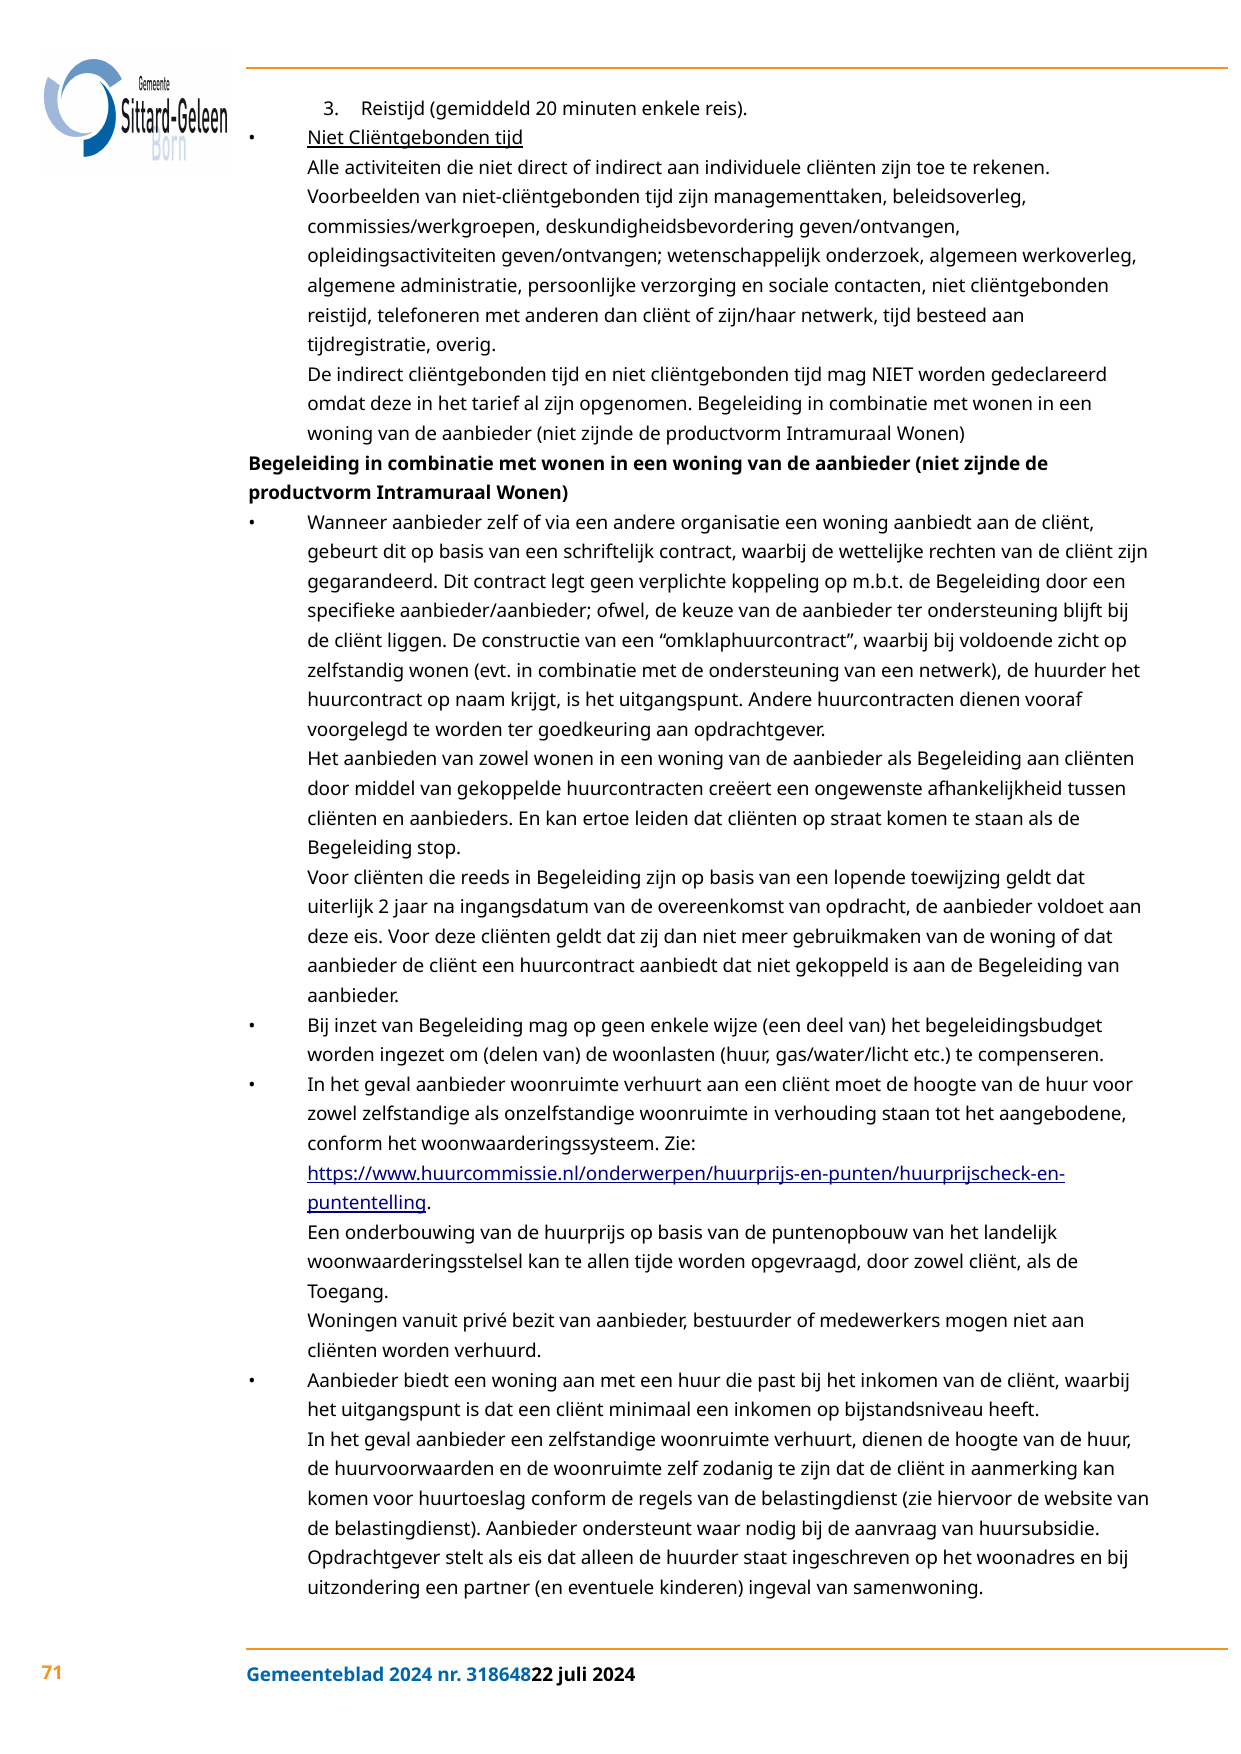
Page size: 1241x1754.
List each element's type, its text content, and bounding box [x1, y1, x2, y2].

list Bij inzet van Begeleiding mag op geen enkele wijze (een deel van) het begeleidingsbudget worden ingezet om (delen van) de woonlasten (huur, gas/water/licht etc.) te compenseren. [248, 1012, 1152, 1067]
list Reistijd (gemiddeld 20 minuten enkele reis). [323, 95, 1152, 121]
list De indirect cliëntgebonden tijd en niet cliëntgebonden tijd mag NIET worden gedeclareerd omdat deze in het tarief al zijn opgenomen. Begeleiding in combinatie met wonen in een woning van de aanbieder (niet zijnde de productvorm Intramuraal Wonen) [248, 361, 1152, 446]
list Voor cliënten die reeds in Begeleiding zijn op basis van een lopende toewijzing geldt dat uiterlijk 2 jaar na ingangsdatum van de overeenkomst van opdracht, de aanbieder voldoet aan deze eis. Voor deze cliënten geldt dat zij dan niet meer gebruikmaken van de woning of dat aanbieder de cliënt een huurcontract aanbiedt dat niet gekoppeld is aan de Begeleiding van aanbieder. [248, 864, 1152, 1008]
picture [41, 47, 231, 172]
list Het aanbieden van zowel wonen in een woning van de aanbieder als Begeleiding aan cliënten door middel van gekoppelde huurcontracten creëert een ongewenste afhankelijkheid tussen cliënten en aanbieders. En kan ertoe leiden dat cliënten op straat komen te staan als de Begeleiding stop. [248, 746, 1152, 860]
list In het geval aanbieder een zelfstandige woonruimte verhuurt, dienen de hoogte van de huur, de huurvoorwaarden en de woonruimte zelf zodanig te zijn dat de cliënt in aanmerking kan komen voor huurtoeslag conform de regels van de belastingdienst (zie hiervoor de website van de belastingdienst). Aanbieder ondersteunt waar nodig bij de aanvraag van huursubsidie. [248, 1426, 1152, 1541]
list Woningen vanuit privé bezit van aanbieder, bestuurder of medewerkers mogen niet aan cliënten worden verhuurd. [248, 1308, 1152, 1363]
list Niet Cliëntgebonden tijd [248, 124, 1152, 150]
text Begeleiding in combinatie met wonen in een woning van de aanbieder (niet zijnde de productvorm Intramuraal Wonen) [248, 450, 1152, 505]
list Alle activiteiten die niet direct of indirect aan individuele cliënten zijn toe te rekenen. Voorbeelden van niet-cliëntgebonden tijd zijn managementtaken, beleidsoverleg, commissies/werkgroepen, deskundigheidsbevordering geven/ontvangen, opleidingsactiviteiten geven/ontvangen; wetenschappelijk onderzoek, algemeen werkoverleg, algemene administratie, persoonlijke verzorging en sociale contacten, niet cliëntgebonden reistijd, telefoneren met anderen dan cliënt of zijn/haar netwerk, tijd besteed aan tijdregistratie, overig. [248, 154, 1152, 357]
list Wanneer aanbieder zelf of via een andere organisatie een woning aanbiedt aan de cliënt, gebeurt dit op basis van een schriftelijk contract, waarbij de wettelijke rechten van de cliënt zijn gegarandeerd. Dit contract legt geen verplichte koppeling op m.b.t. de Begeleiding door een specifieke aanbieder/aanbieder; ofwel, de keuze van de aanbieder ter ondersteuning blijft bij de cliënt liggen. De constructie van een “omklaphuurcontract”, waarbij bij voldoende zicht op zelfstandig wonen (evt. in combinatie met de ondersteuning van een netwerk), de huurder het huurcontract op naam krijgt, is het uitgangspunt. Andere huurcontracten dienen vooraf voorgelegd te worden ter goedkeuring aan opdrachtgever. [248, 509, 1152, 742]
list Aanbieder biedt een woning aan met een huur die past bij het inkomen van de cliënt, waarbij het uitgangspunt is dat een cliënt minimaal een inkomen op bijstandsniveau heeft. [248, 1367, 1152, 1422]
list Een onderbouwing van de huurprijs op basis van de puntenopbouw van het landelijk woonwaarderingsstelsel kan te allen tijde worden opgevraagd, door zowel cliënt, als de Toegang. [248, 1219, 1152, 1304]
list In het geval aanbieder woonruimte verhuurt aan een cliënt moet de hoogte van de huur voor zowel zelfstandige als onzelfstandige woonruimte in verhouding staan tot het aangebodene, conform het woonwaarderingssysteem. Zie: https://www.huurcommissie.nl/onderwerpen/huurprijs-en-punten/huurprijscheck-en-puntentelling. [248, 1071, 1152, 1215]
list Opdrachtgever stelt als eis dat alleen de huurder staat ingeschreven op het woonadres en bij uitzondering een partner (en eventuele kinderen) ingeval van samenwoning. [248, 1544, 1152, 1600]
